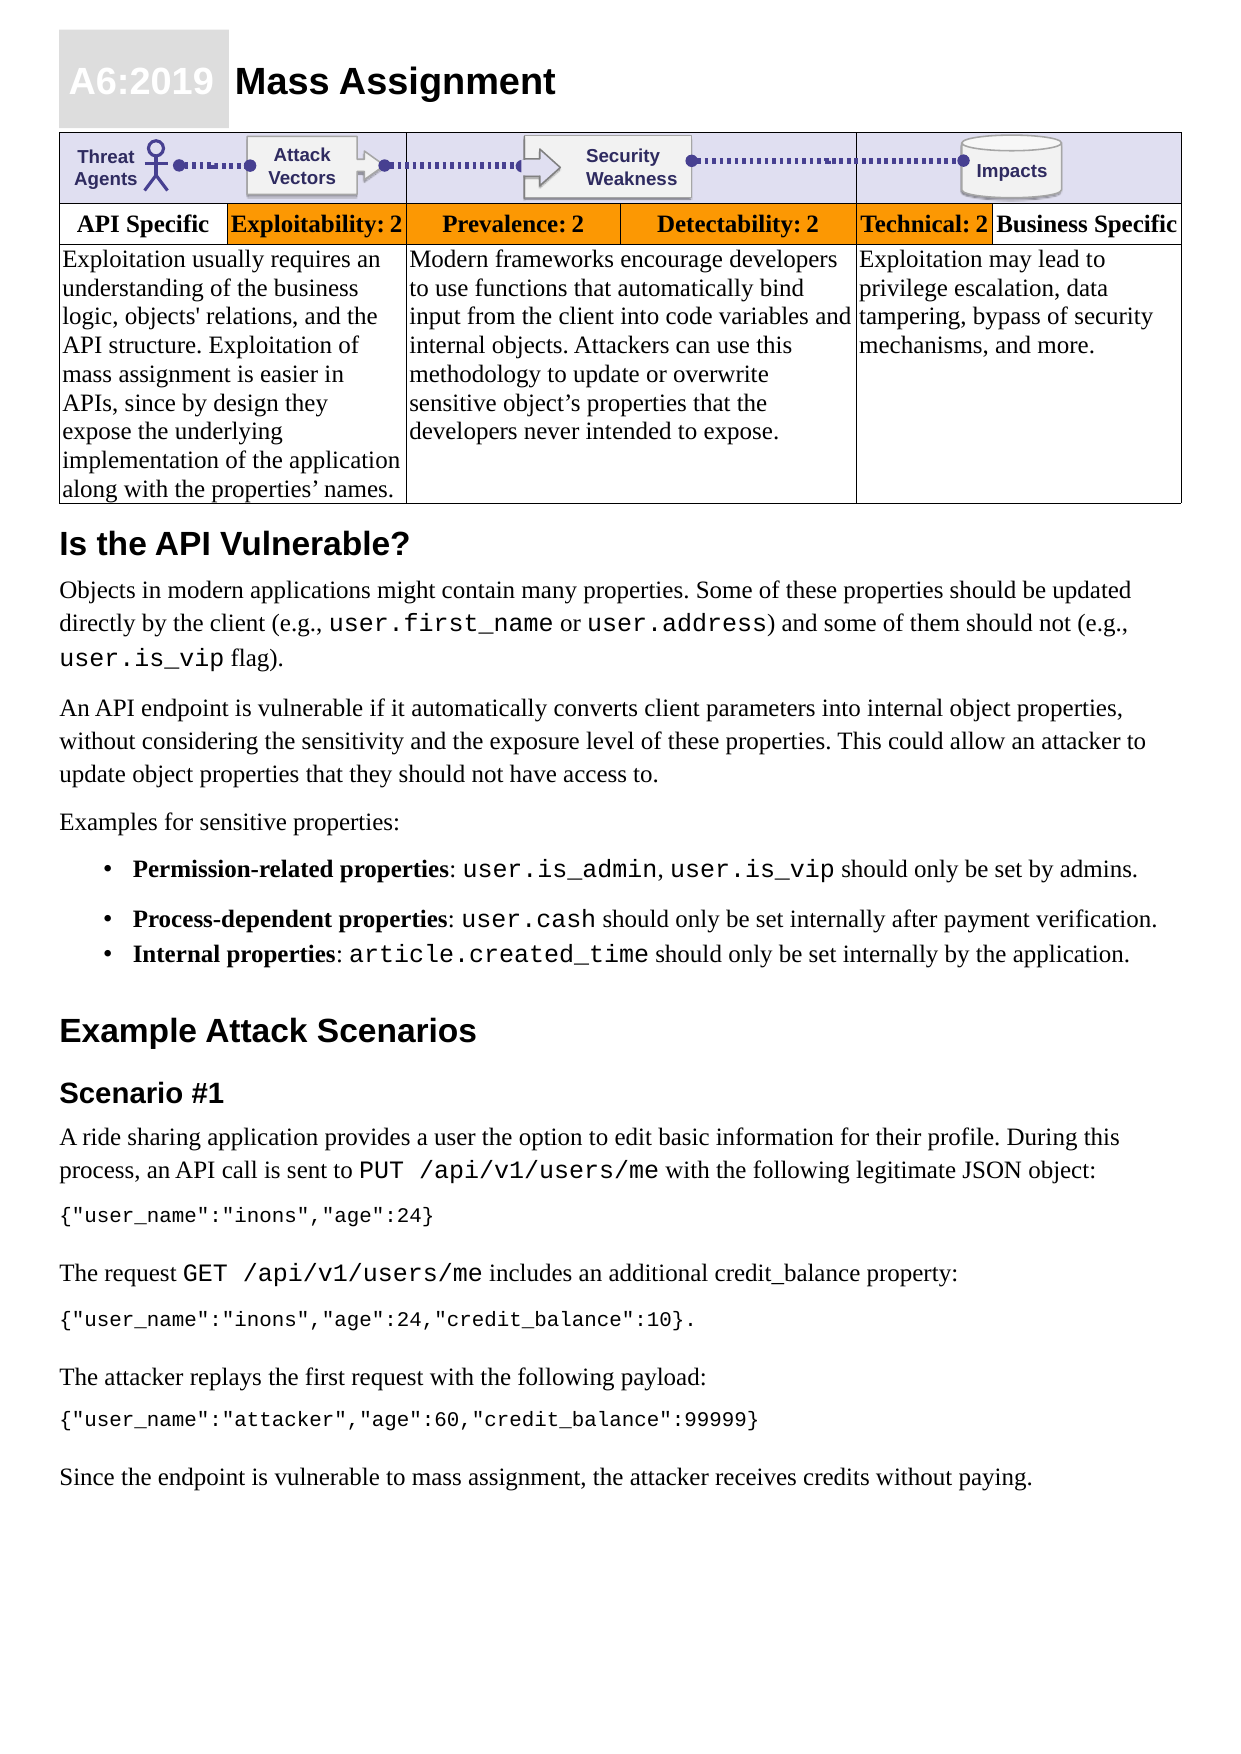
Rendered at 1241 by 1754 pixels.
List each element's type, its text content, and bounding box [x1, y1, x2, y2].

table_cell Prevalence: 2 [407, 204, 620, 244]
table_cell API Specific [60, 204, 227, 244]
subtitle Scenario #1 [59, 1076, 1181, 1110]
table_cell Business Specific [993, 204, 1181, 244]
table_cell Technical: 2 [857, 204, 992, 244]
text An API endpoint is vulnerable if it automatically converts client parameters into internal object properties, without considering the sensitivity and the exposure level of these properties. This could allow an attacker to update object properties that they should not have access to. [59, 693, 1181, 788]
text {"user_name":"inons","age":24,"credit_balance":10}. [59, 1308, 1181, 1332]
table_cell Exploitation may lead to privilege escalation, data tampering, bypass of security mechanisms, and more. [857, 245, 1181, 503]
text The attacker replays the first request with the following payload: [59, 1362, 1181, 1390]
text Objects in modern applications might contain many properties. Some of these properties should be updated directly by the client (e.g., user.first_name or user.address) and some of them should not (e.g., user.is_vip flag). [59, 575, 1181, 674]
text {"user_name":"inons","age":24} [59, 1205, 1181, 1229]
text Since the endpoint is vulnerable to mass assignment, the attacker receives credits without paying. [59, 1462, 1181, 1491]
table_cell Detectability: 2 [621, 204, 856, 244]
table_header [620, 133, 856, 203]
text The request GET /api/v1/users/me includes an additional credit_balance property: [59, 1258, 1181, 1289]
text A ride sharing application provides a user the option to edit basic information for their profile. During this process, an API call is sent to PUT /api/v1/users/me with the following legitimate JSON object: [59, 1122, 1181, 1186]
text {"user_name":"attacker","age":60,"credit_balance":99999} [59, 1409, 1181, 1433]
subtitle Example Attack Scenarios [59, 1010, 1181, 1049]
list Process-dependent properties: user.cash should only be set internally after payment verification. [103, 904, 1181, 935]
list Internal properties: article.created_time should only be set internally by the application. [103, 939, 1181, 970]
subtitle Is the API Vulnerable? [59, 524, 1181, 562]
table_header [227, 133, 406, 203]
table_header [407, 133, 620, 203]
text Examples for sensitive properties: [59, 807, 1181, 835]
table_cell Exploitability: 2 [228, 204, 406, 244]
table_header [60, 133, 227, 203]
list Permission-related properties: user.is_admin, user.is_vip should only be set by admins. [103, 854, 1181, 885]
table_header [857, 133, 992, 203]
table_header [992, 133, 1181, 203]
table_cell Modern frameworks encourage developers to use functions that automatically bind input from the client into code variables and internal objects. Attackers can use this methodology to update or overwrite sensitive object’s properties that the developers never intended to expose. [407, 245, 856, 503]
table_cell Exploitation usually requires an understanding of the business logic, objects' relations, and the API structure. Exploitation of mass assignment is easier in APIs, since by design they expose the underlying implementation of the application along with the properties’ names. [60, 245, 406, 503]
